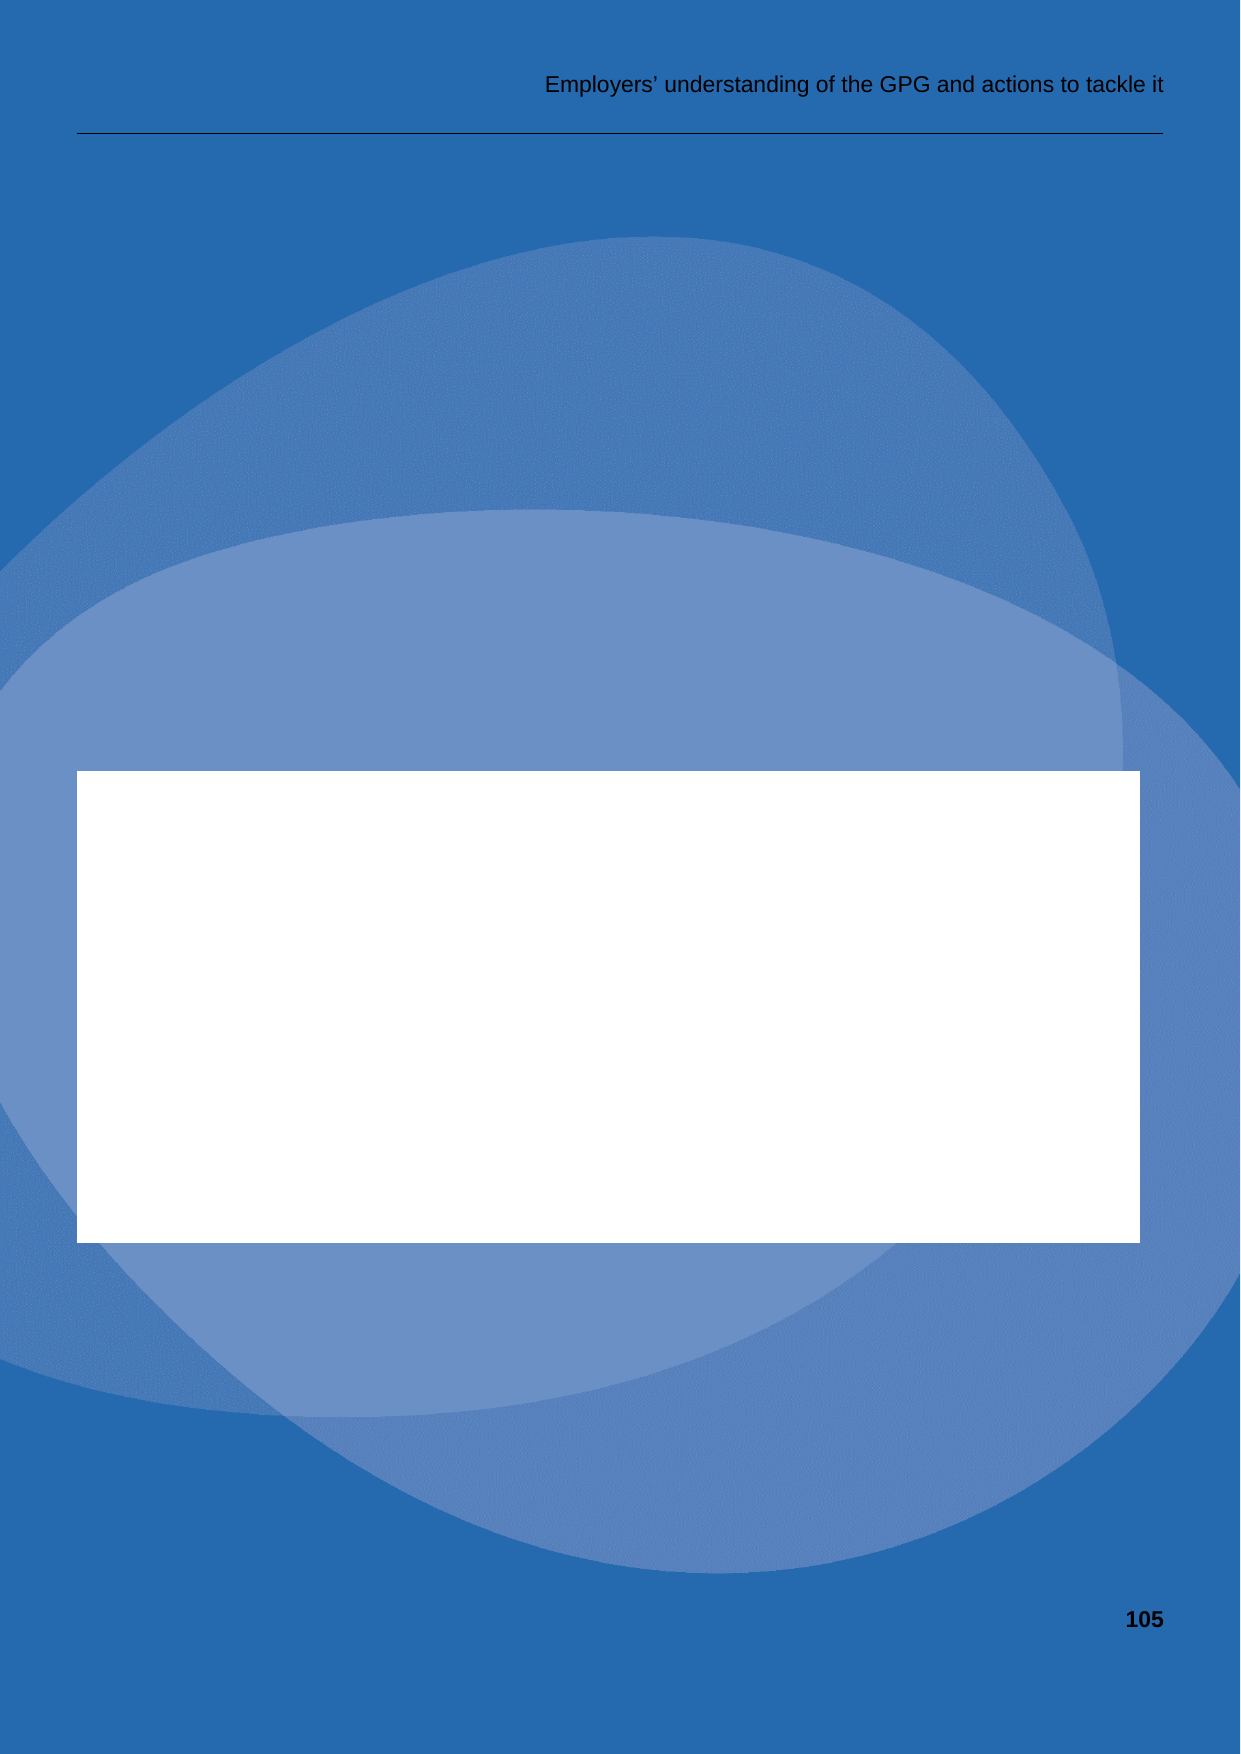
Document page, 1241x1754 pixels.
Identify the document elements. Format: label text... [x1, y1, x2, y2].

title Annex [77, 771, 1140, 852]
